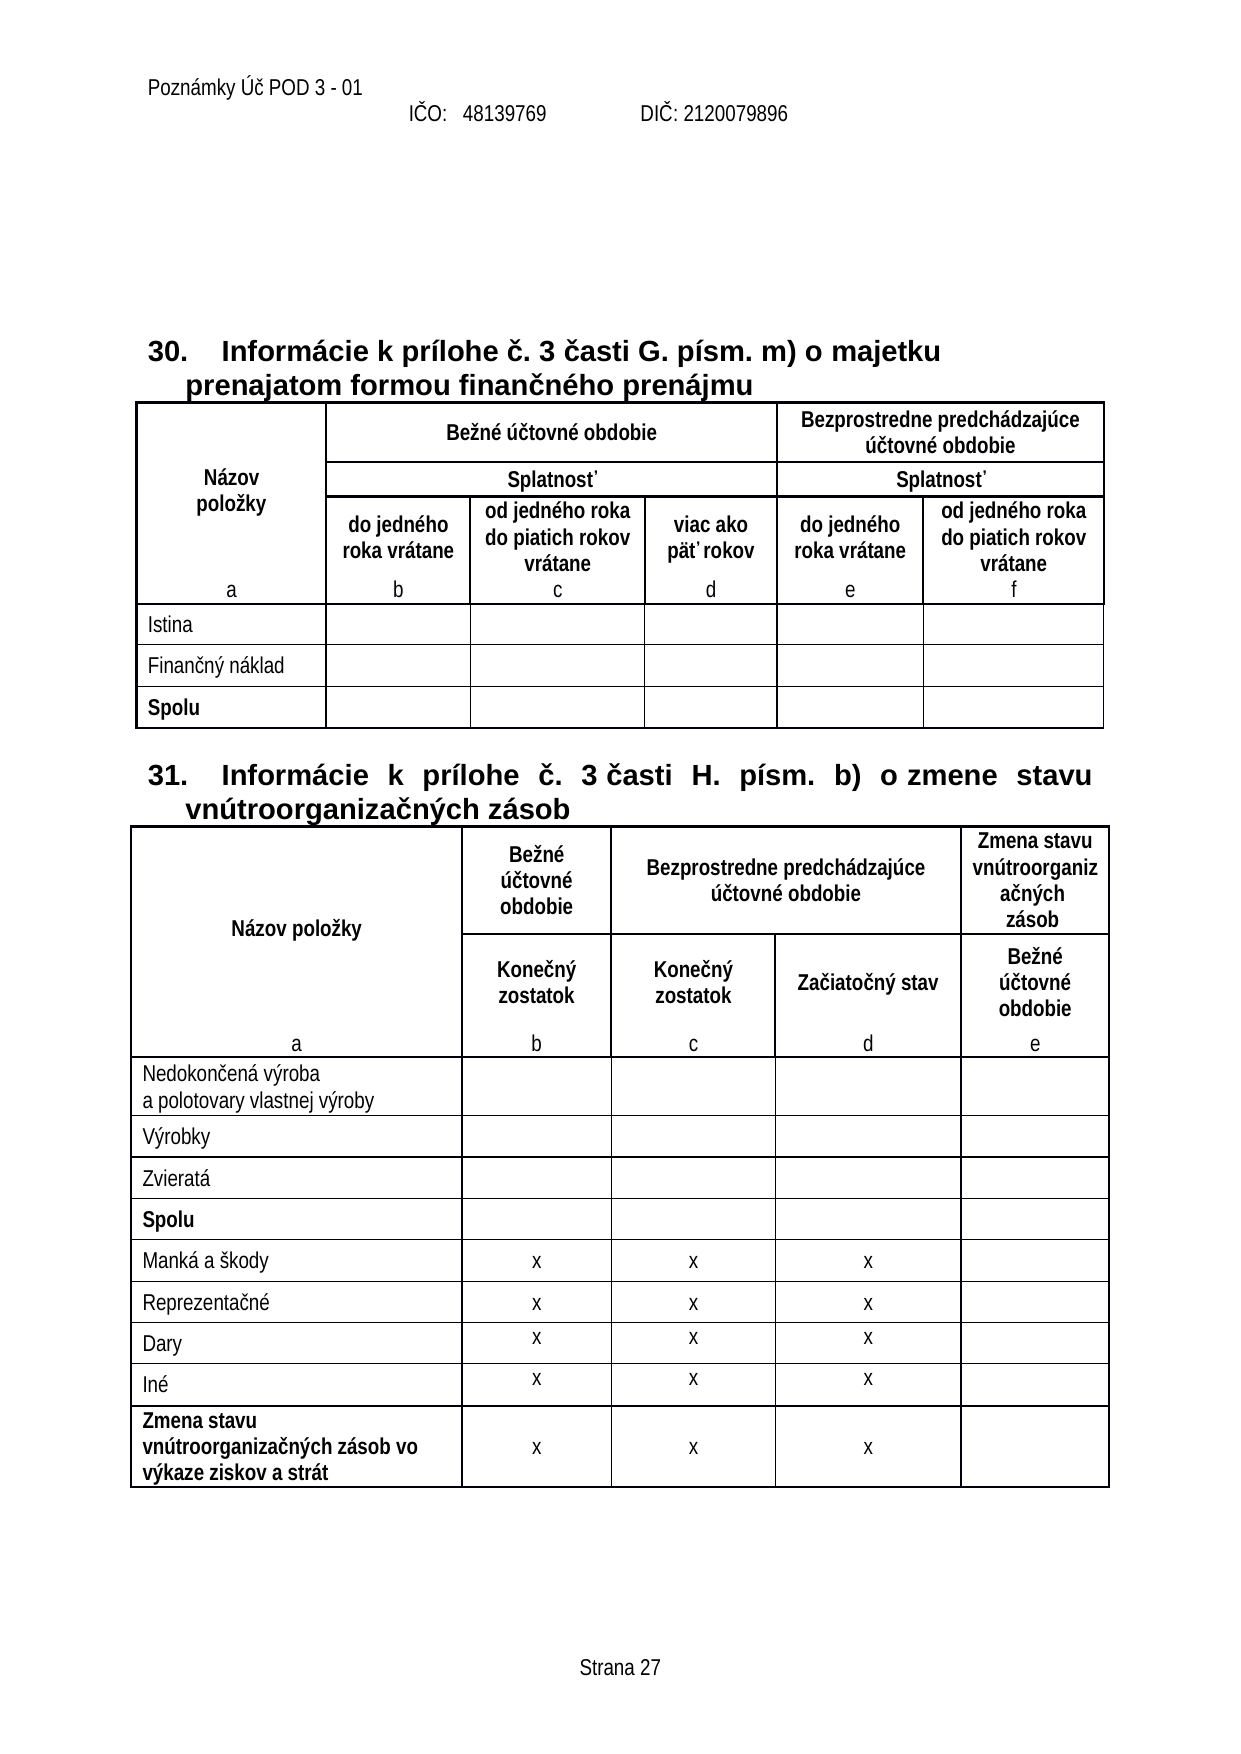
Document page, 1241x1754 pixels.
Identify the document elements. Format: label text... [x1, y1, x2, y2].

table_header Bežné účtovné obdobie [327, 404, 776, 461]
table_cell Istina [138, 605, 325, 644]
table_header Názov položky [138, 404, 325, 576]
table_header Bezprostredne predchádzajúce účtovné obdobie [612, 828, 960, 933]
table_header Názov položky [132, 828, 461, 1030]
table_cell x [612, 1364, 775, 1404]
table_cell x [776, 1240, 960, 1281]
table_cell [962, 1199, 1108, 1239]
table_cell Splatnosť [778, 463, 1103, 495]
table_cell Finančný náklad [138, 645, 325, 686]
table_cell a [138, 576, 325, 603]
title Informácie k prílohe č. 3 časti H. písm. b) o zmene stavu vnútroorganizačných zásob [148, 758, 1092, 825]
table_cell Začiatočný stav [776, 935, 960, 1030]
table_cell [327, 645, 470, 686]
table_cell x [463, 1282, 611, 1322]
table_cell Manká a škody [132, 1240, 461, 1281]
table_cell [776, 1158, 960, 1198]
table_cell viac ako päť rokov [646, 498, 776, 576]
table_cell d [776, 1030, 960, 1056]
table_cell [463, 1058, 611, 1115]
table_cell [327, 605, 470, 644]
table_cell [612, 1158, 775, 1198]
table_cell x [463, 1323, 611, 1363]
table_cell [612, 1058, 775, 1115]
table_cell x [463, 1240, 611, 1281]
table_cell [645, 687, 776, 727]
table_cell [776, 1199, 960, 1239]
table_cell x [776, 1282, 960, 1322]
table_cell Spolu [132, 1199, 461, 1239]
table_cell [962, 1116, 1108, 1156]
table_cell x [776, 1407, 960, 1486]
table_cell [962, 1158, 1108, 1198]
table_cell e [962, 1030, 1108, 1056]
table_cell Zvieratá [132, 1158, 461, 1198]
table_cell [612, 1116, 775, 1156]
table_cell [962, 1058, 1108, 1115]
table_header Zmena stavu vnútroorganizačných zásob [962, 828, 1108, 933]
table_cell d [646, 576, 776, 603]
table_cell a [132, 1030, 461, 1056]
table_header Bezprostredne predchádzajúce účtovné obdobie [778, 404, 1103, 461]
table_cell [471, 605, 644, 644]
table_cell Výrobky [132, 1116, 461, 1156]
table_cell b [463, 1030, 610, 1056]
table_cell e [778, 576, 922, 603]
table_cell Bežné účtovné obdobie [962, 935, 1108, 1030]
table_cell [962, 1240, 1108, 1281]
table_cell Zmena stavu vnútroorganizačných zásob vo výkaze ziskov a strát [132, 1407, 461, 1486]
table_cell x [463, 1364, 611, 1404]
table_cell [962, 1323, 1108, 1363]
table_cell [327, 687, 470, 727]
table_cell Splatnosť [327, 463, 776, 495]
table_cell x [612, 1407, 775, 1486]
table_cell [962, 1407, 1108, 1486]
table_cell Reprezentačné [132, 1282, 461, 1322]
table_cell [778, 605, 923, 644]
table_cell x [612, 1323, 775, 1363]
table_cell [924, 605, 1103, 644]
table_cell [776, 1058, 960, 1115]
table_cell od jedného roka do piatich rokov vrátane [471, 498, 644, 576]
table_cell x [776, 1323, 960, 1363]
table_cell [463, 1199, 611, 1239]
table_cell [962, 1282, 1108, 1322]
table_cell [778, 645, 923, 686]
table_cell [924, 687, 1103, 727]
table_header Bežné účtovné obdobie [463, 828, 610, 933]
table_cell c [471, 576, 644, 603]
table_cell [645, 605, 776, 644]
table_cell Iné [132, 1364, 461, 1404]
table_cell x [776, 1364, 960, 1404]
table_cell [962, 1364, 1108, 1404]
table_cell [612, 1199, 775, 1239]
table_cell od jedného roka do piatich rokov vrátane [924, 498, 1103, 576]
table_cell b [327, 576, 469, 603]
table_cell [471, 645, 644, 686]
table_cell [924, 645, 1103, 686]
table_cell f [924, 576, 1103, 603]
table_cell x [612, 1240, 775, 1281]
table_cell x [612, 1282, 775, 1322]
table_cell do jedného roka vrátane [327, 498, 469, 576]
table_cell [463, 1116, 611, 1156]
table_cell c [612, 1030, 774, 1056]
table_cell Konečný zostatok [612, 935, 774, 1030]
table_cell [776, 1116, 960, 1156]
table_cell Nedokončená výroba a polotovary vlastnej výroby [132, 1058, 461, 1115]
table_cell Spolu [138, 687, 325, 727]
table_cell x [463, 1407, 611, 1486]
table_cell do jedného roka vrátane [778, 498, 922, 576]
table_cell Dary [132, 1323, 461, 1363]
table_cell [645, 645, 776, 686]
table_cell [471, 687, 644, 727]
table_cell [463, 1158, 611, 1198]
table_cell Konečný zostatok [463, 935, 610, 1030]
table_cell [778, 687, 923, 727]
title Informácie k prílohe č. 3 časti G. písm. m) o majetku prenajatom formou finančného prenájmu [148, 334, 1092, 401]
